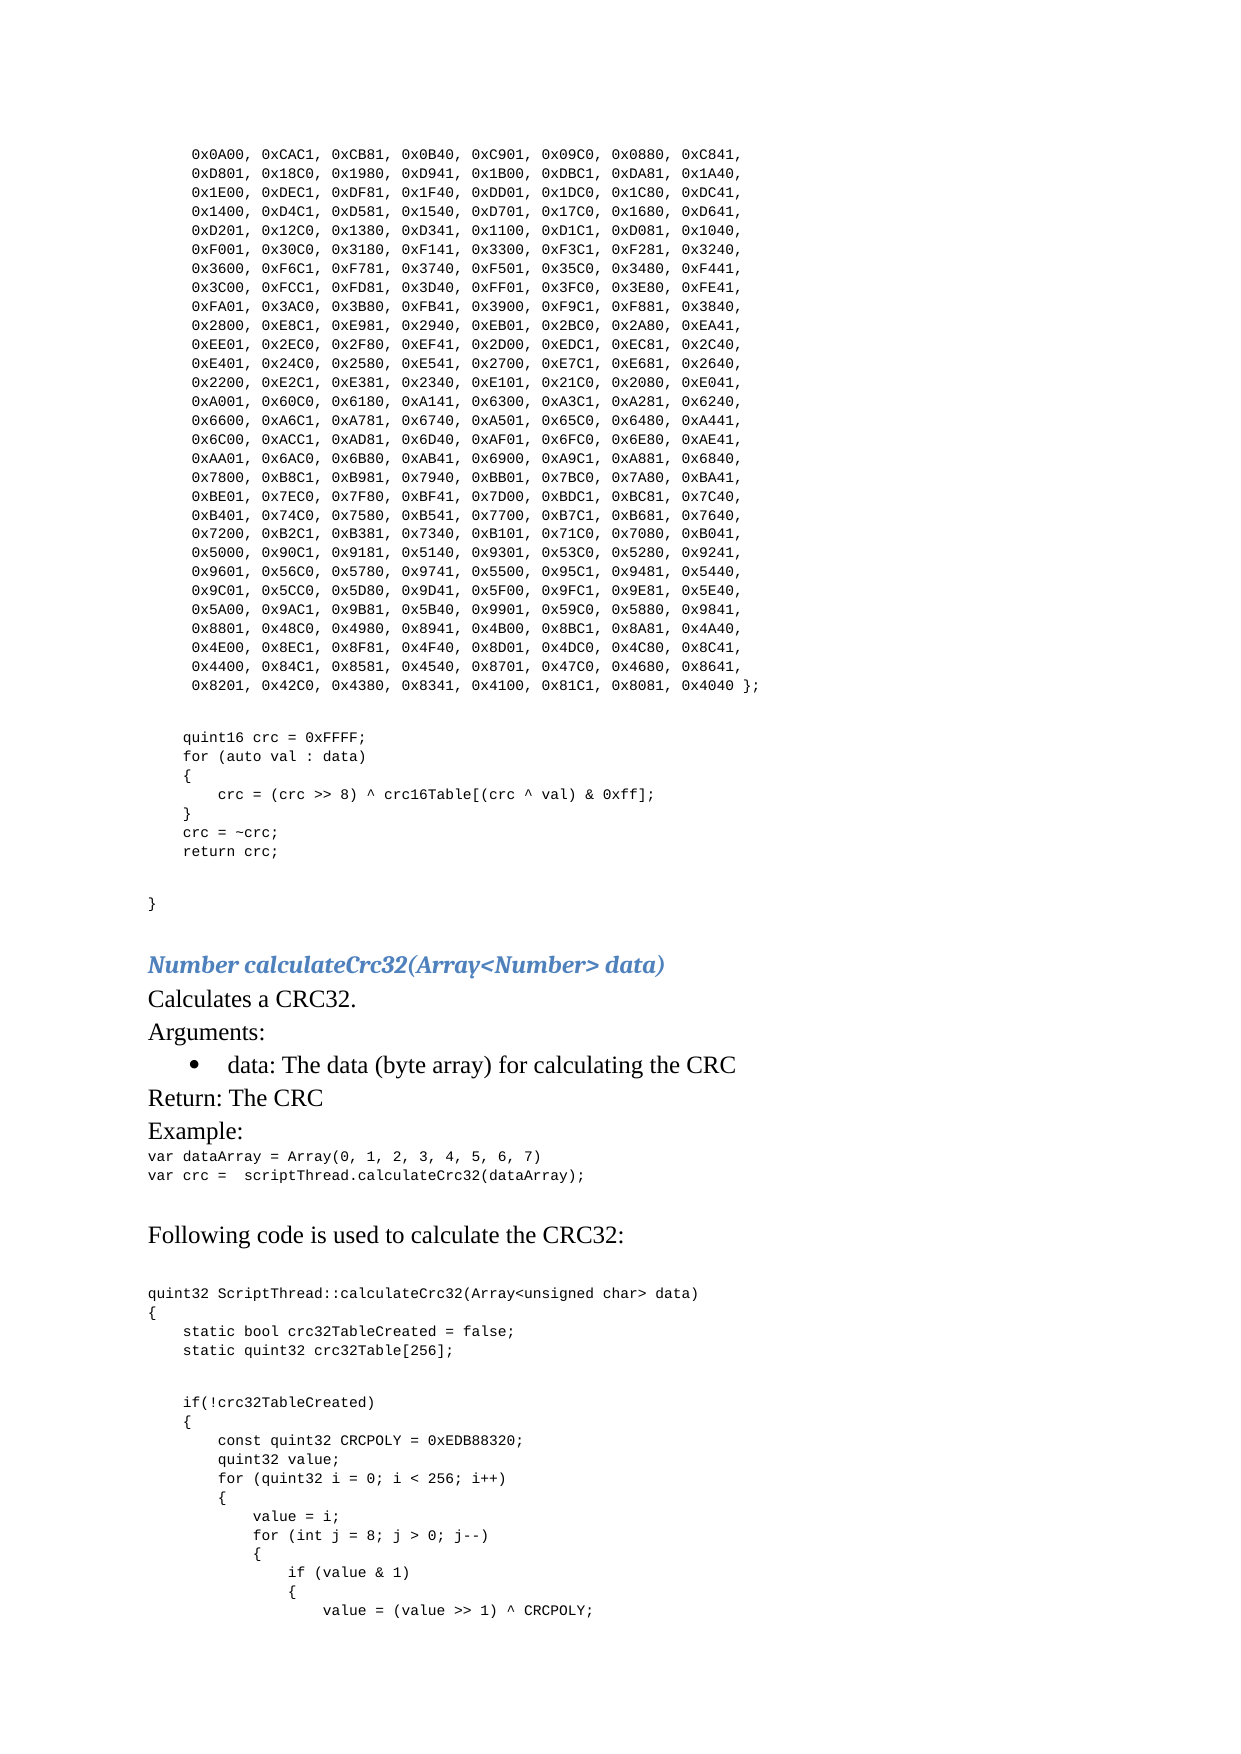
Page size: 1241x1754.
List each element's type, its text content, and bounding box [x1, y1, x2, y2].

text Example: [148, 1116, 1093, 1145]
text for (quint32 i = 0; i < 256; i++) [148, 1471, 1093, 1487]
text 0xD801, 0x18C0, 0x1980, 0xD941, 0x1B00, 0xDBC1, 0xDA81, 0x1A40, [148, 167, 1093, 183]
text crc = (crc >> 8) ^ crc16Table[(crc ^ val) & 0xff]; [148, 787, 1093, 804]
text value = i; [148, 1509, 1093, 1525]
text 0x4E00, 0x8EC1, 0x8F81, 0x4F40, 0x8D01, 0x4DC0, 0x4C80, 0x8C41, [148, 641, 1093, 657]
text 0x1400, 0xD4C1, 0xD581, 0x1540, 0xD701, 0x17C0, 0x1680, 0xD641, [148, 204, 1093, 221]
text } [148, 896, 1093, 913]
text { [148, 1490, 1093, 1506]
text 0xF001, 0x30C0, 0x3180, 0xF141, 0x3300, 0xF3C1, 0xF281, 0x3240, [148, 242, 1093, 259]
text Arguments: [148, 1017, 1093, 1046]
text static bool crc32TableCreated = false; [148, 1324, 1093, 1341]
text { [148, 1584, 1093, 1601]
text 0x0A00, 0xCAC1, 0xCB81, 0x0B40, 0xC901, 0x09C0, 0x0880, 0xC841, [148, 148, 1093, 164]
text 0x3C00, 0xFCC1, 0xFD81, 0x3D40, 0xFF01, 0x3FC0, 0x3E80, 0xFE41, [148, 280, 1093, 297]
text 0x9C01, 0x5CC0, 0x5D80, 0x9D41, 0x5F00, 0x9FC1, 0x9E81, 0x5E40, [148, 584, 1093, 600]
text 0x2200, 0xE2C1, 0xE381, 0x2340, 0xE101, 0x21C0, 0x2080, 0xE041, [148, 375, 1093, 392]
text 0x8801, 0x48C0, 0x4980, 0x8941, 0x4B00, 0x8BC1, 0x8A81, 0x4A40, [148, 622, 1093, 638]
text 0xD201, 0x12C0, 0x1380, 0xD341, 0x1100, 0xD1C1, 0xD081, 0x1040, [148, 223, 1093, 240]
text for (int j = 8; j > 0; j--) [148, 1528, 1093, 1544]
text for (auto val : data) [148, 749, 1093, 766]
text static quint32 crc32Table[256]; [148, 1343, 1093, 1359]
text if (value & 1) [148, 1566, 1093, 1582]
text 0x7800, 0xB8C1, 0xB981, 0x7940, 0xBB01, 0x7BC0, 0x7A80, 0xBA41, [148, 470, 1093, 486]
text 0xAA01, 0x6AC0, 0x6B80, 0xAB41, 0x6900, 0xA9C1, 0xA881, 0x6840, [148, 451, 1093, 467]
text Calculates a CRC32. [148, 984, 1093, 1013]
text { [148, 1414, 1093, 1431]
text 0x1E00, 0xDEC1, 0xDF81, 0x1F40, 0xDD01, 0x1DC0, 0x1C80, 0xDC41, [148, 186, 1093, 202]
text quint16 crc = 0xFFFF; [148, 730, 1093, 747]
text if(!crc32TableCreated) [148, 1395, 1093, 1412]
text value = (value >> 1) ^ CRCPOLY; [148, 1603, 1093, 1620]
text { [148, 1547, 1093, 1563]
text const quint32 CRCPOLY = 0xEDB88320; [148, 1433, 1093, 1449]
text 0xEE01, 0x2EC0, 0x2F80, 0xEF41, 0x2D00, 0xEDC1, 0xEC81, 0x2C40, [148, 337, 1093, 354]
text quint32 value; [148, 1452, 1093, 1468]
subtitle Number calculateCrc32(Array<Number> data) [148, 951, 1093, 980]
text 0x7200, 0xB2C1, 0xB381, 0x7340, 0xB101, 0x71C0, 0x7080, 0xB041, [148, 527, 1093, 543]
text var dataArray = Array(0, 1, 2, 3, 4, 5, 6, 7) [148, 1149, 1093, 1166]
text crc = ~crc; [148, 825, 1093, 842]
text { [148, 1305, 1093, 1322]
text 0xFA01, 0x3AC0, 0x3B80, 0xFB41, 0x3900, 0xF9C1, 0xF881, 0x3840, [148, 299, 1093, 316]
text 0xE401, 0x24C0, 0x2580, 0xE541, 0x2700, 0xE7C1, 0xE681, 0x2640, [148, 356, 1093, 373]
text Following code is used to calculate the CRC32: [148, 1220, 1093, 1249]
text 0x5000, 0x90C1, 0x9181, 0x5140, 0x9301, 0x53C0, 0x5280, 0x9241, [148, 546, 1093, 562]
text 0x5A00, 0x9AC1, 0x9B81, 0x5B40, 0x9901, 0x59C0, 0x5880, 0x9841, [148, 603, 1093, 619]
text 0x4400, 0x84C1, 0x8581, 0x4540, 0x8701, 0x47C0, 0x4680, 0x8641, [148, 659, 1093, 676]
text 0x2800, 0xE8C1, 0xE981, 0x2940, 0xEB01, 0x2BC0, 0x2A80, 0xEA41, [148, 318, 1093, 335]
text 0x6600, 0xA6C1, 0xA781, 0x6740, 0xA501, 0x65C0, 0x6480, 0xA441, [148, 413, 1093, 429]
text var crc = scriptThread.calculateCrc32(dataArray); [148, 1168, 1093, 1185]
text 0x3600, 0xF6C1, 0xF781, 0x3740, 0xF501, 0x35C0, 0x3480, 0xF441, [148, 261, 1093, 278]
text 0xB401, 0x74C0, 0x7580, 0xB541, 0x7700, 0xB7C1, 0xB681, 0x7640, [148, 508, 1093, 524]
text } [148, 806, 1093, 823]
text quint32 ScriptThread::calculateCrc32(Array<unsigned char> data) [148, 1286, 1093, 1303]
text 0xBE01, 0x7EC0, 0x7F80, 0xBF41, 0x7D00, 0xBDC1, 0xBC81, 0x7C40, [148, 489, 1093, 505]
text 0xA001, 0x60C0, 0x6180, 0xA141, 0x6300, 0xA3C1, 0xA281, 0x6240, [148, 394, 1093, 411]
text 0x9601, 0x56C0, 0x5780, 0x9741, 0x5500, 0x95C1, 0x9481, 0x5440, [148, 565, 1093, 581]
text 0x8201, 0x42C0, 0x4380, 0x8341, 0x4100, 0x81C1, 0x8081, 0x4040 }; [148, 678, 1093, 695]
text 0x6C00, 0xACC1, 0xAD81, 0x6D40, 0xAF01, 0x6FC0, 0x6E80, 0xAE41, [148, 432, 1093, 448]
text { [148, 768, 1093, 785]
text Return: The CRC [148, 1083, 1093, 1112]
list data: The data (byte array) for calculating the CRC [190, 1050, 1093, 1079]
text return crc; [148, 844, 1093, 861]
